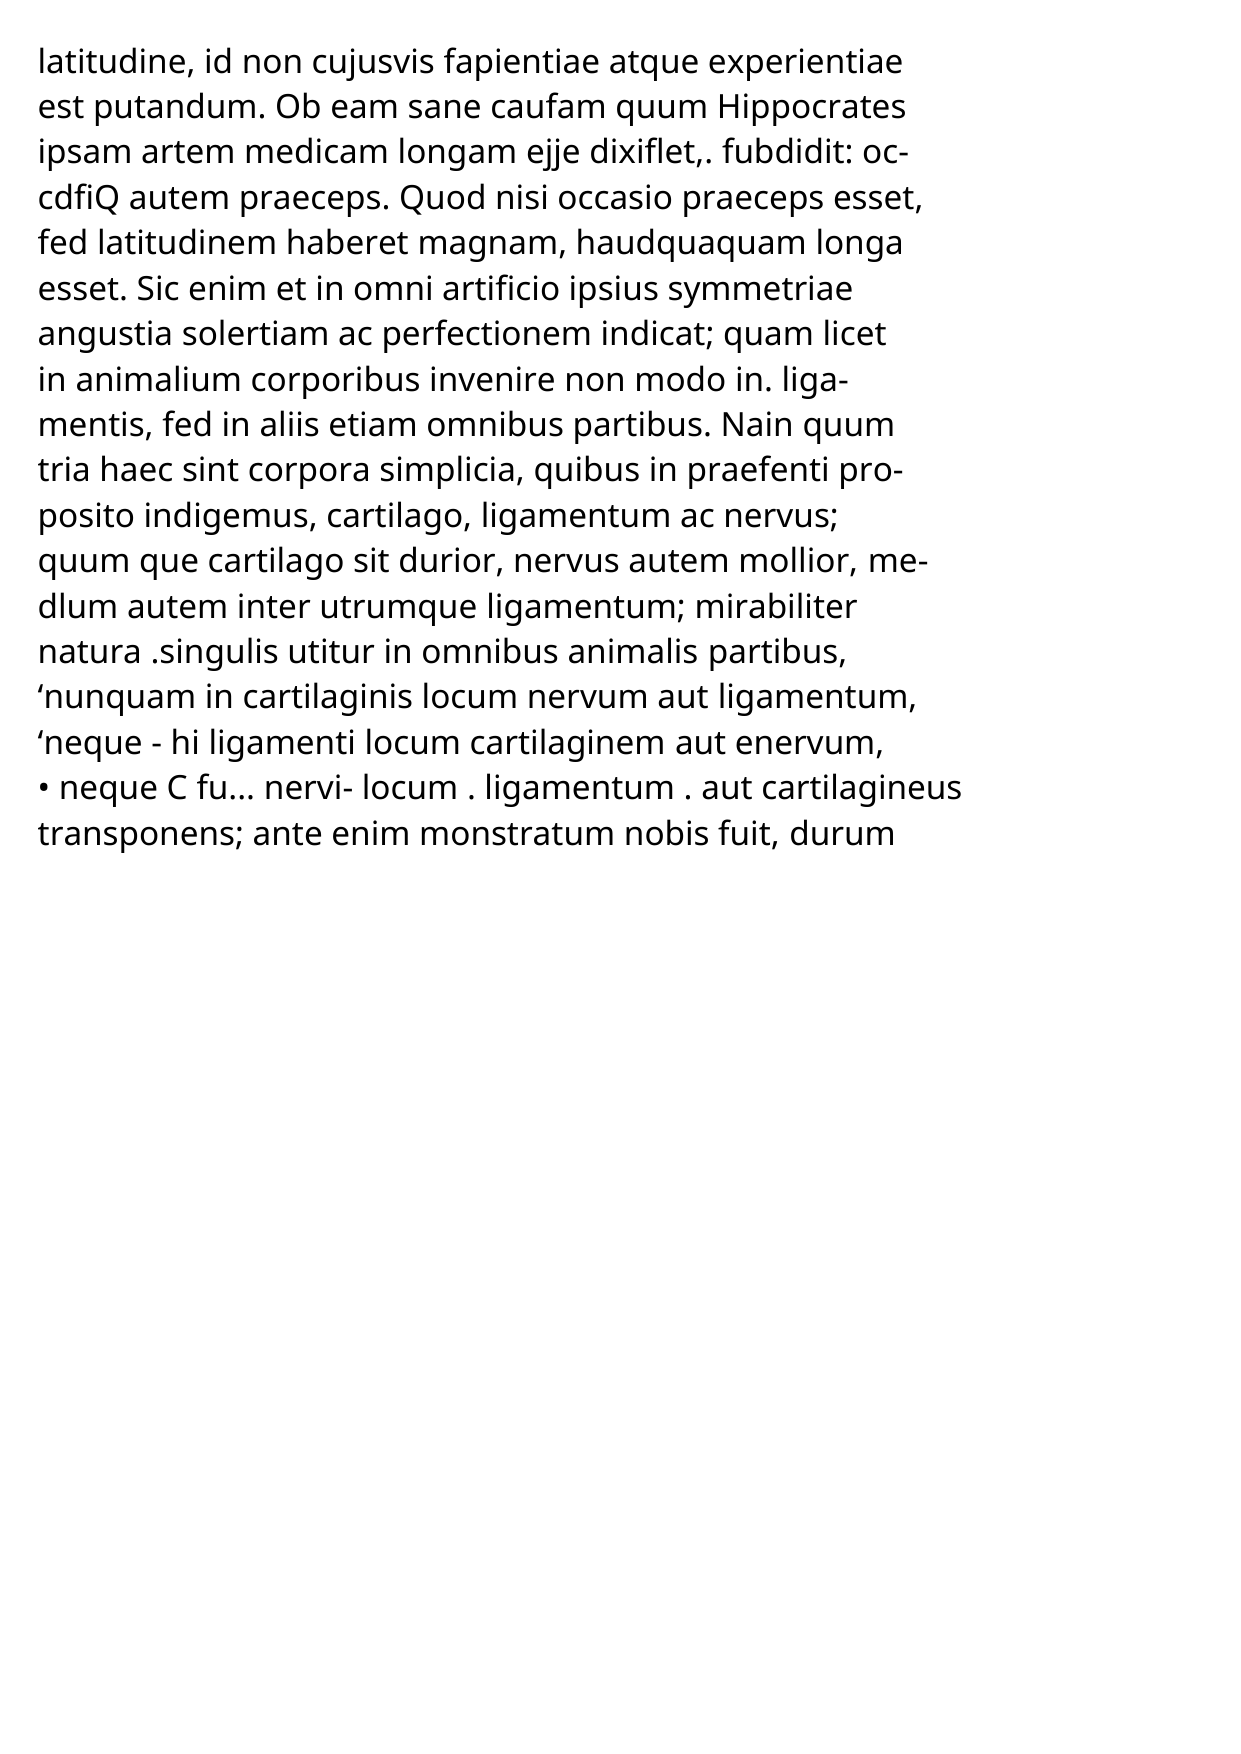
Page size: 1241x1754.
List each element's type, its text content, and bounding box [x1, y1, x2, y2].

text latitudine, id non cujusvis fapientiae atque experientiae est putandum. Ob eam sane caufam quum Hippocrates ipsam artem medicam longam ejje dixiflet,. fubdidit: oc- cdfiQ autem praeceps. Quod nisi occasio praeceps esset, fed latitudinem haberet magnam, haudquaquam longa esset. Sic enim et in omni artificio ipsius symmetriae angustia solertiam ac perfectionem indicat; quam licet in animalium corporibus invenire non modo in. liga- mentis, fed in aliis etiam omnibus partibus. Nain quum tria haec sint corpora simplicia, quibus in praefenti pro- posito indigemus, cartilago, ligamentum ac nervus; quum que cartilago sit durior, nervus autem mollior, me- dlum autem inter utrumque ligamentum; mirabiliter natura .singulis utitur in omnibus animalis partibus, ‘nunquam in cartilaginis locum nervum aut ligamentum, ‘neque - hi ligamenti locum cartilaginem aut enervum, • neque C fu... nervi- locum . ligamentum . aut cartilagineus transponens; ante enim monstratum nobis fuit, durum [37, 37, 1203, 855]
